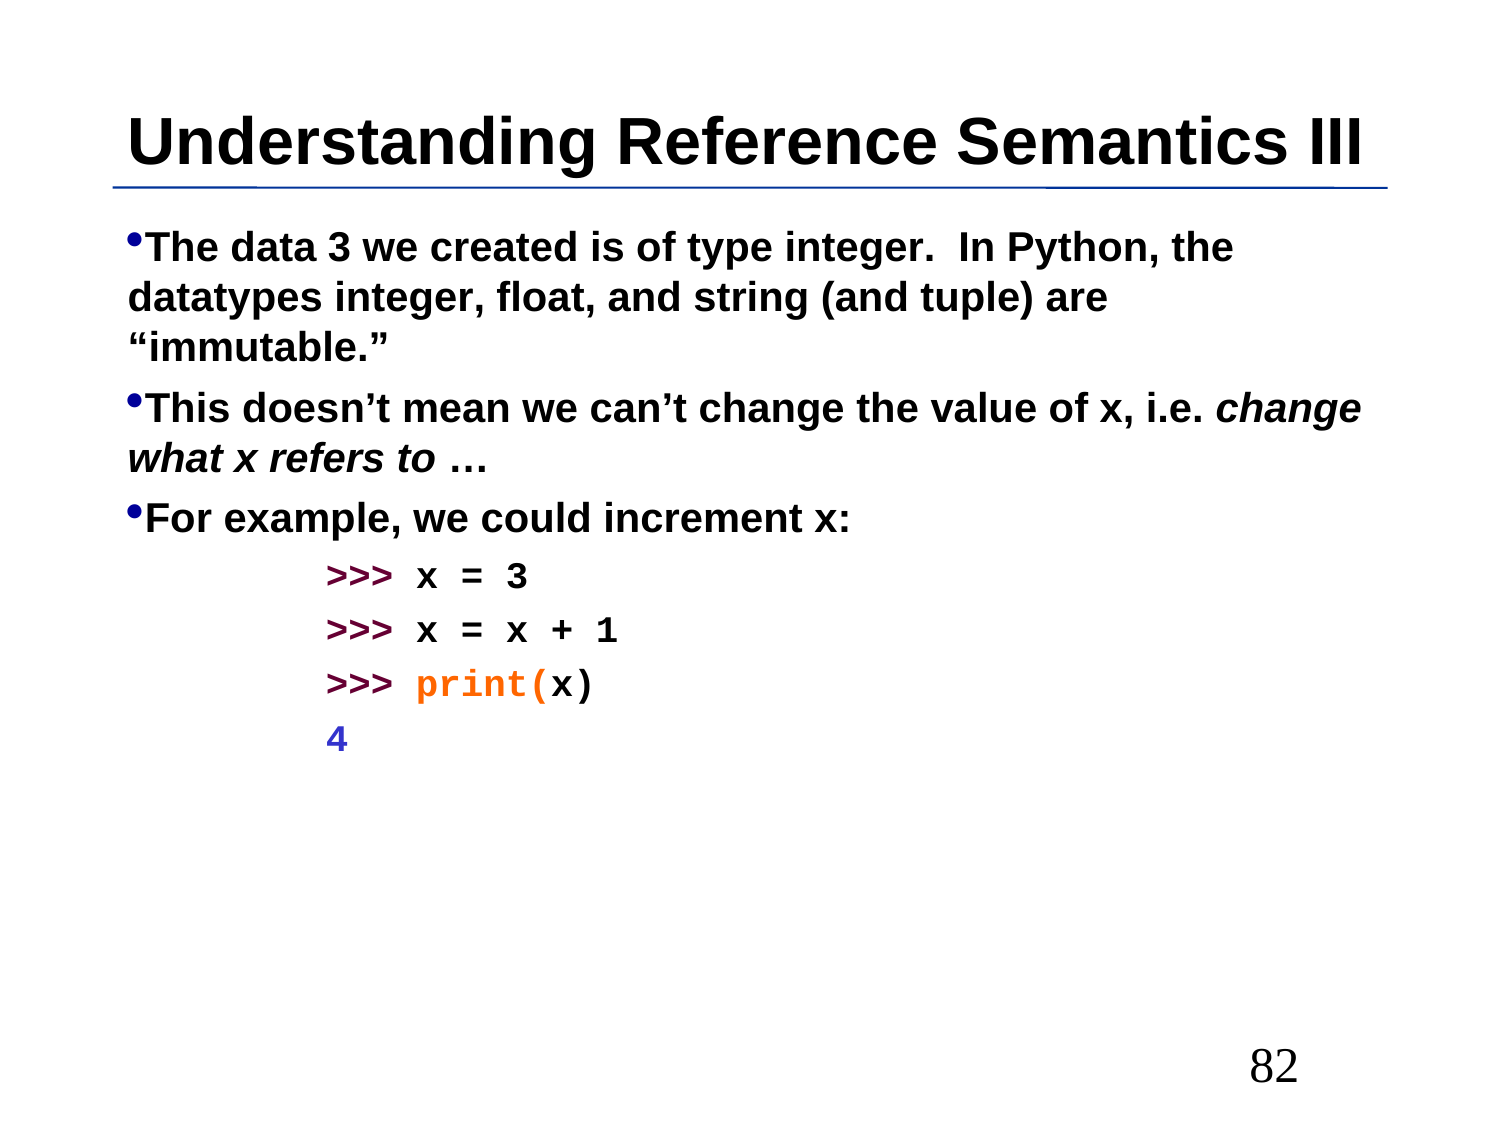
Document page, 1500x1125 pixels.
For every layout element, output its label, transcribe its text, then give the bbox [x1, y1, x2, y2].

title Understanding Reference Semantics III [112, 89, 1388, 185]
list The data 3 we created is of type integer. In Python, the datatypes integer, float, and string (and tuple) are “immutable.” This doesn’t mean we can’t change the value of x, i.e. change what x refers to … For example, we could increment x: >>> x = 3 >>> x = x + 1 >>> print(x) 4 [112, 212, 1388, 824]
text_box [1074, 994, 1387, 1125]
